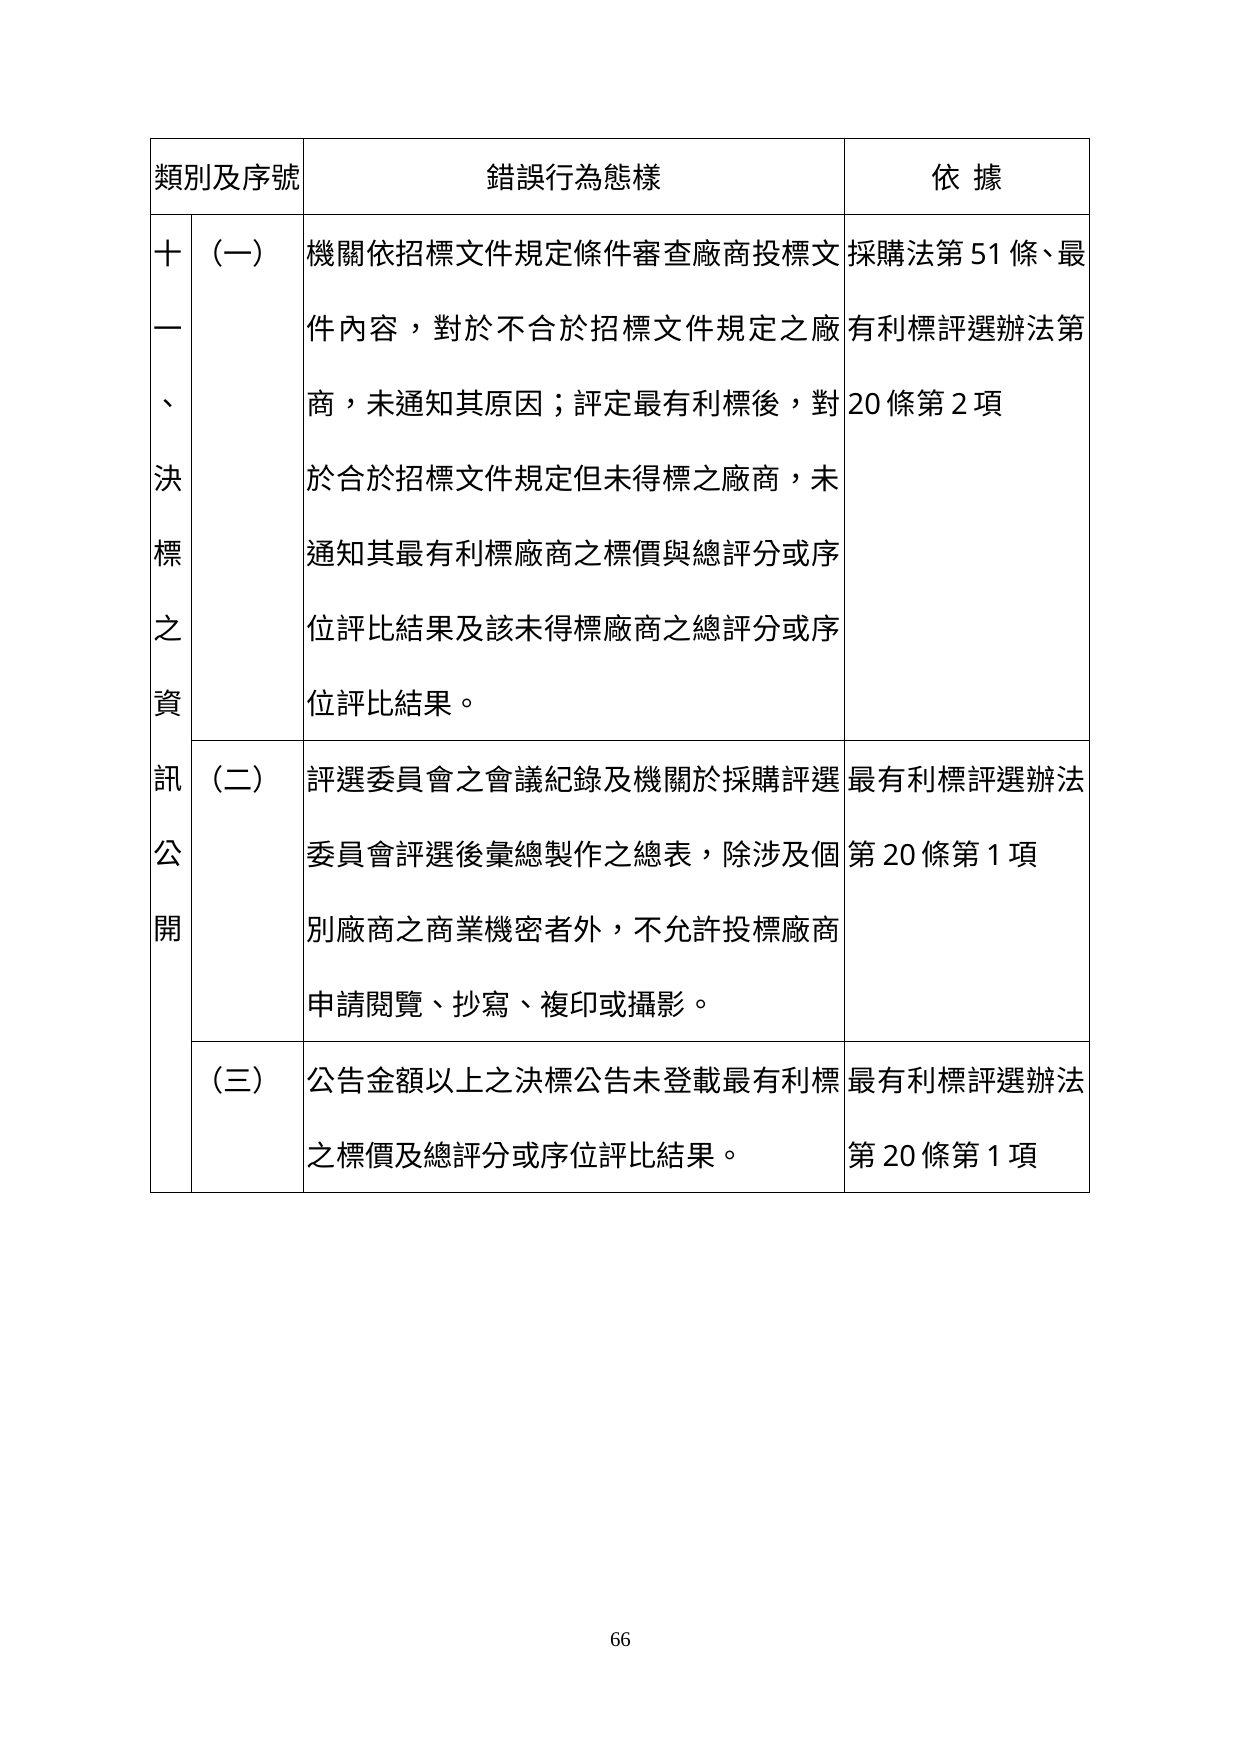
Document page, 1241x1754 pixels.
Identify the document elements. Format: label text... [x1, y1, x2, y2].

table_cell 公告金額以上之決標公告未登載最有利標之標價及總評分或序位評比結果。 [304, 1042, 844, 1192]
table_cell 最有利標評選辦法第20條第1項 [845, 1042, 1089, 1192]
table_cell 十一、決標之資訊公開 [151, 215, 191, 1192]
table_cell 最有利標評選辦法第20條第1項 [845, 741, 1089, 1041]
table_header 依 據 [845, 139, 1089, 213]
table_cell 機關依招標文件規定條件審查廠商投標文件內容，對於不合於招標文件規定之廠商，未通知其原因；評定最有利標後，對於合於招標文件規定但未得標之廠商，未通知其最有利標廠商之標價與總評分或序位評比結果及該未得標廠商之總評分或序位評比結果。 [304, 215, 844, 739]
table_cell （二） [192, 741, 303, 1041]
table_cell （三） [192, 1042, 303, 1192]
table_cell （一） [192, 215, 303, 739]
table_cell 評選委員會之會議紀錄及機關於採購評選委員會評選後彙總製作之總表，除涉及個別廠商之商業機密者外，不允許投標廠商申請閱覽、抄寫、複印或攝影。 [304, 741, 844, 1041]
table_cell 採購法第51條、最有利標評選辦法第20條第2項 [845, 215, 1089, 739]
table_header 錯誤行為態樣 [304, 139, 844, 213]
table_header 類別及序號 [151, 139, 303, 213]
